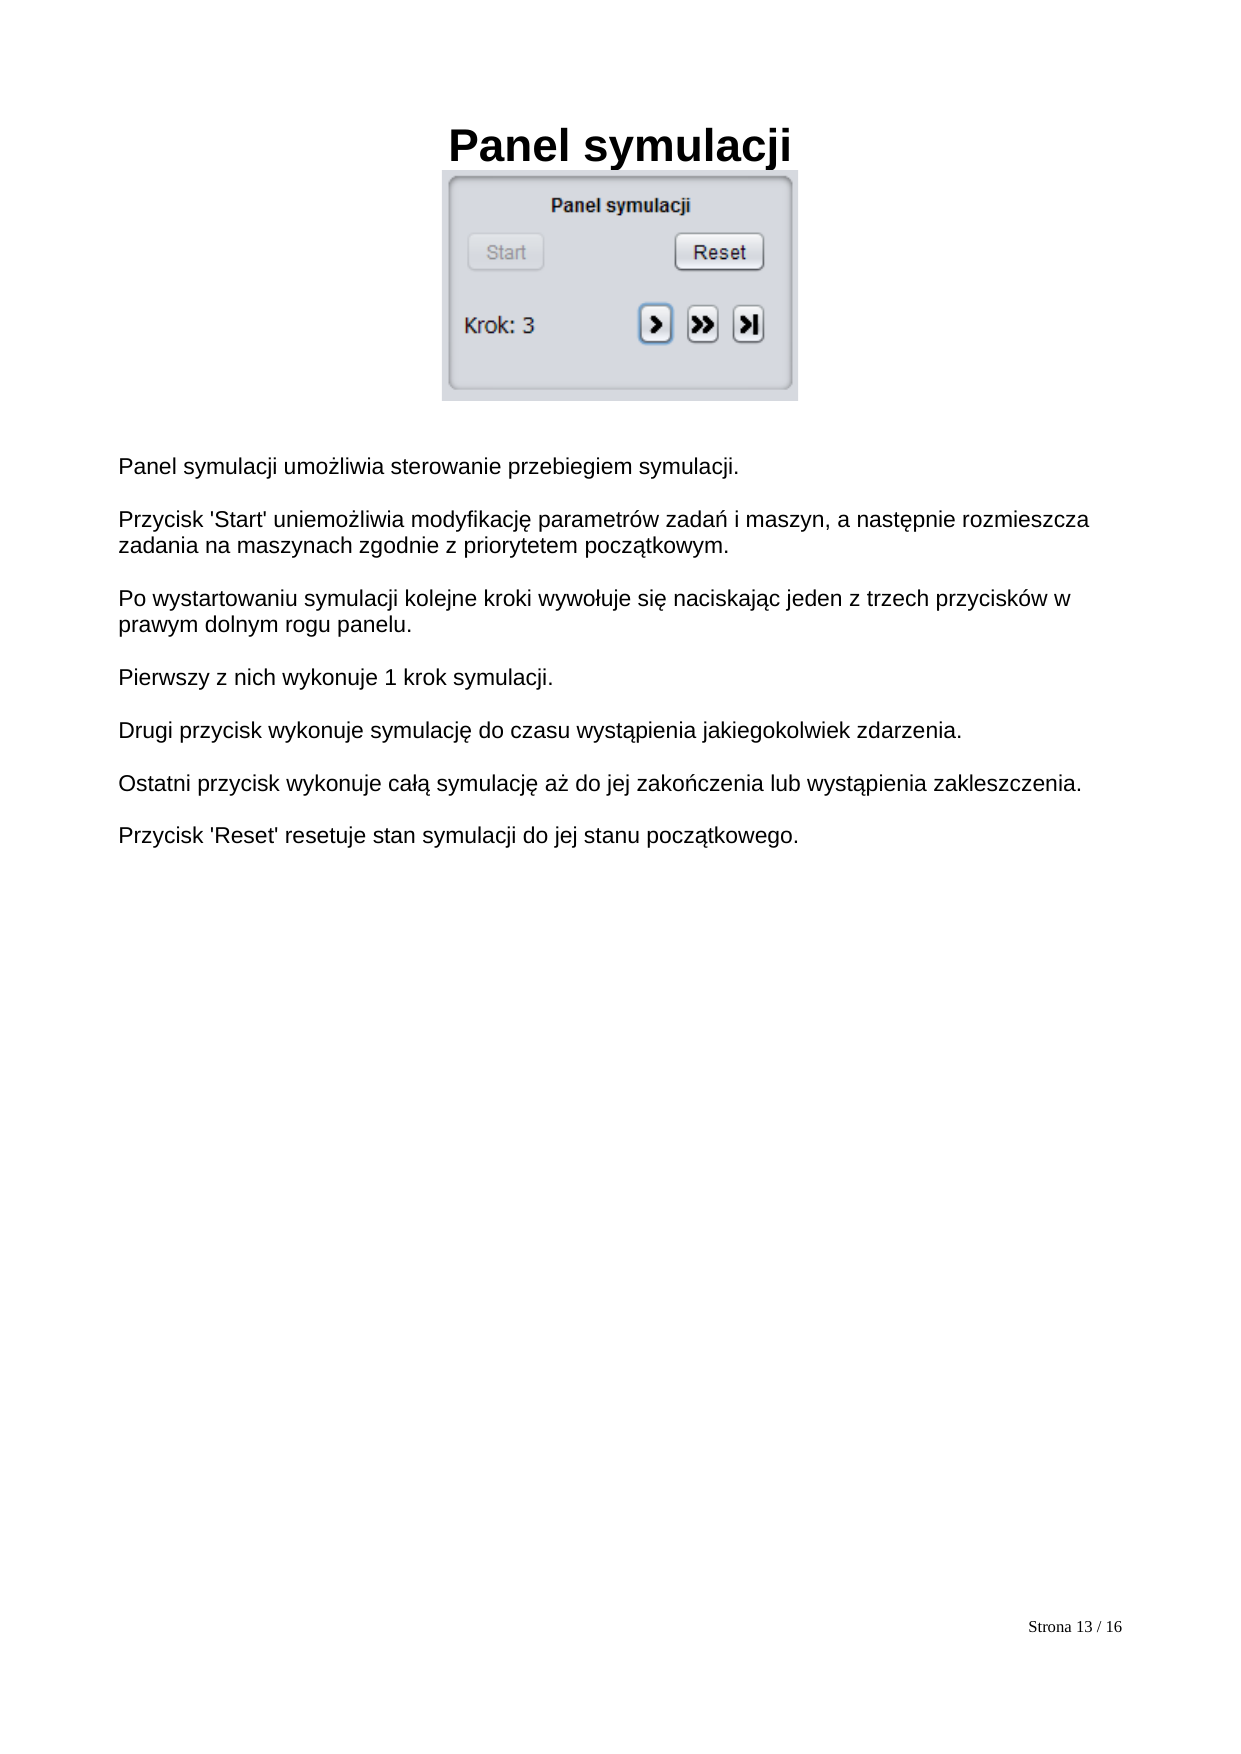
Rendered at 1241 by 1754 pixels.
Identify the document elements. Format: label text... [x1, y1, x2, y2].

text Ostatni przycisk wykonuje całą symulację aż do jej zakończenia lub wystąpienia zakleszczenia. [118, 769, 1122, 796]
picture [441, 170, 799, 401]
text Przycisk 'Reset' resetuje stan symulacji do jej stanu początkowego. [118, 822, 1122, 848]
text Panel symulacji umożliwia sterowanie przebiegiem symulacji. [118, 453, 1122, 479]
text Drugi przycisk wykonuje symulację do czasu wystąpienia jakiegokolwiek zdarzenia. [118, 717, 1122, 743]
text Pierwszy z nich wykonuje 1 krok symulacji. [118, 664, 1122, 690]
text Przycisk 'Start' uniemożliwia modyfikację parametrów zadań i maszyn, a następnie rozmieszcza zadania na maszynach zgodnie z priorytetem początkowym. [118, 506, 1122, 559]
text Po wystartowaniu symulacji kolejne kroki wywołuje się naciskając jeden z trzech przycisków w prawym dolnym rogu panelu. [118, 585, 1122, 638]
text Panel symulacji [118, 118, 1122, 171]
